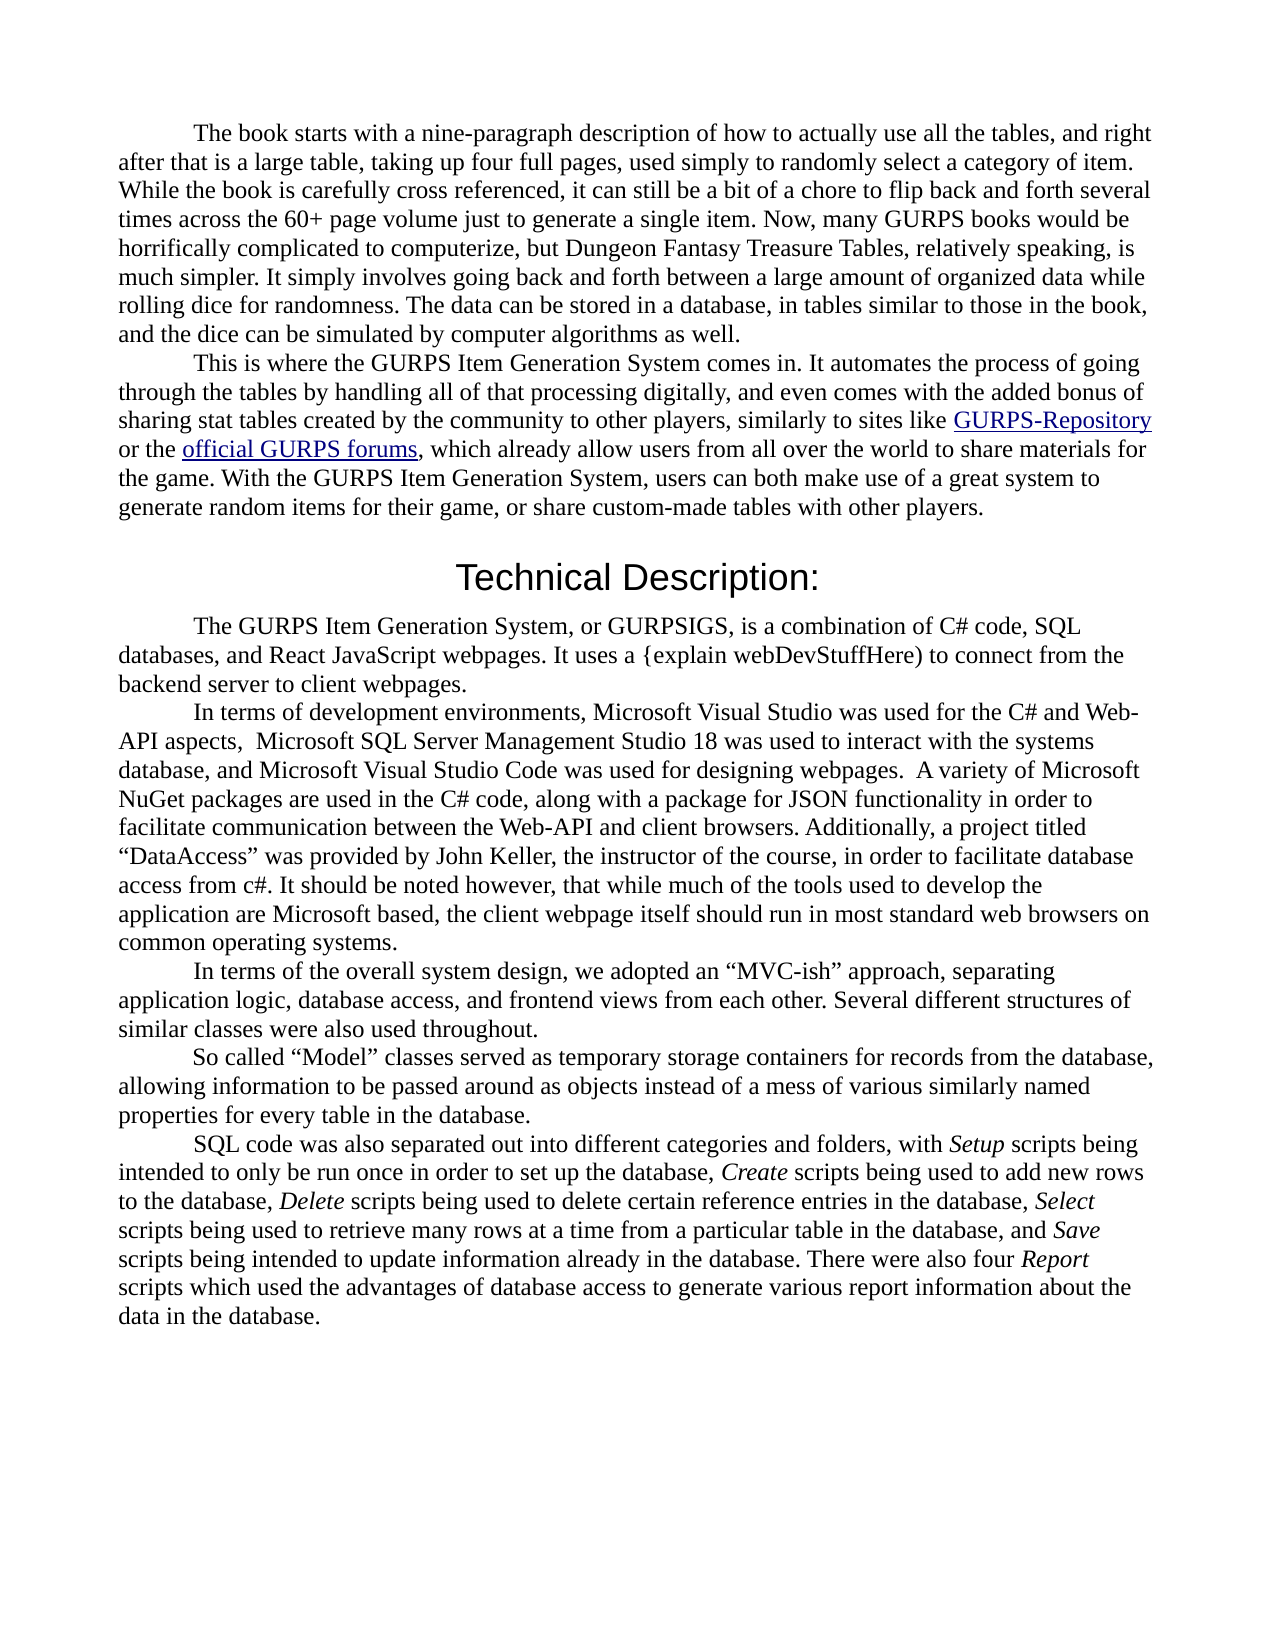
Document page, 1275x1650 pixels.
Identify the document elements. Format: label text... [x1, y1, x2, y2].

text In terms of development environments, Microsoft Visual Studio was used for the C# and Web-API aspects, Microsoft SQL Server Management Studio 18 was used to interact with the systems database, and Microsoft Visual Studio Code was used for designing webpages. A variety of Microsoft NuGet packages are used in the C# code, along with a package for JSON functionality in order to facilitate communication between the Web-API and client browsers. Additionally, a project titled “DataAccess” was provided by John Keller, the instructor of the course, in order to facilitate database access from c#. It should be noted however, that while much of the tools used to develop the application are Microsoft based, the client webpage itself should run in most standard web browsers on common operating systems. [118, 697, 1157, 956]
text The book starts with a nine-paragraph description of how to actually use all the tables, and right after that is a large table, taking up four full pages, used simply to randomly select a category of item. While the book is carefully cross referenced, it can still be a bit of a chore to flip back and forth several times across the 60+ page volume just to generate a single item. Now, many GURPS books would be horrifically complicated to computerize, but Dungeon Fantasy Treasure Tables, relatively speaking, is much simpler. It simply involves going back and forth between a large amount of organized data while rolling dice for randomness. The data can be stored in a database, in tables similar to those in the book, and the dice can be simulated by computer algorithms as well. [118, 118, 1157, 348]
text The GURPS Item Generation System, or GURPSIGS, is a combination of C# code, SQL databases, and React JavaScript webpages. It uses a {explain webDevStuffHere) to connect from the backend server to client webpages. [118, 611, 1157, 697]
subtitle Technical Description: [118, 556, 1157, 599]
text SQL code was also separated out into different categories and folders, with Setup scripts being intended to only be run once in order to set up the database, Create scripts being used to add new rows to the database, Delete scripts being used to delete certain reference entries in the database, Select scripts being used to retrieve many rows at a time from a particular table in the database, and Save scripts being intended to update information already in the database. There were also four Report scripts which used the advantages of database access to generate various report information about the data in the database. [118, 1129, 1157, 1330]
text In terms of the overall system design, we adopted an “MVC-ish” approach, separating application logic, database access, and frontend views from each other. Several different structures of similar classes were also used throughout. So called “Model” classes served as temporary storage containers for records from the database, allowing information to be passed around as objects instead of a mess of various similarly named properties for every table in the database. [118, 956, 1157, 1129]
text This is where the GURPS Item Generation System comes in. It automates the process of going through the tables by handling all of that processing digitally, and even comes with the added bonus of sharing stat tables created by the community to other players, similarly to sites like GURPS-Repository or the official GURPS forums, which already allow users from all over the world to share materials for the game. With the GURPS Item Generation System, users can both make use of a great system to generate random items for their game, or share custom-made tables with other players. [118, 348, 1157, 521]
